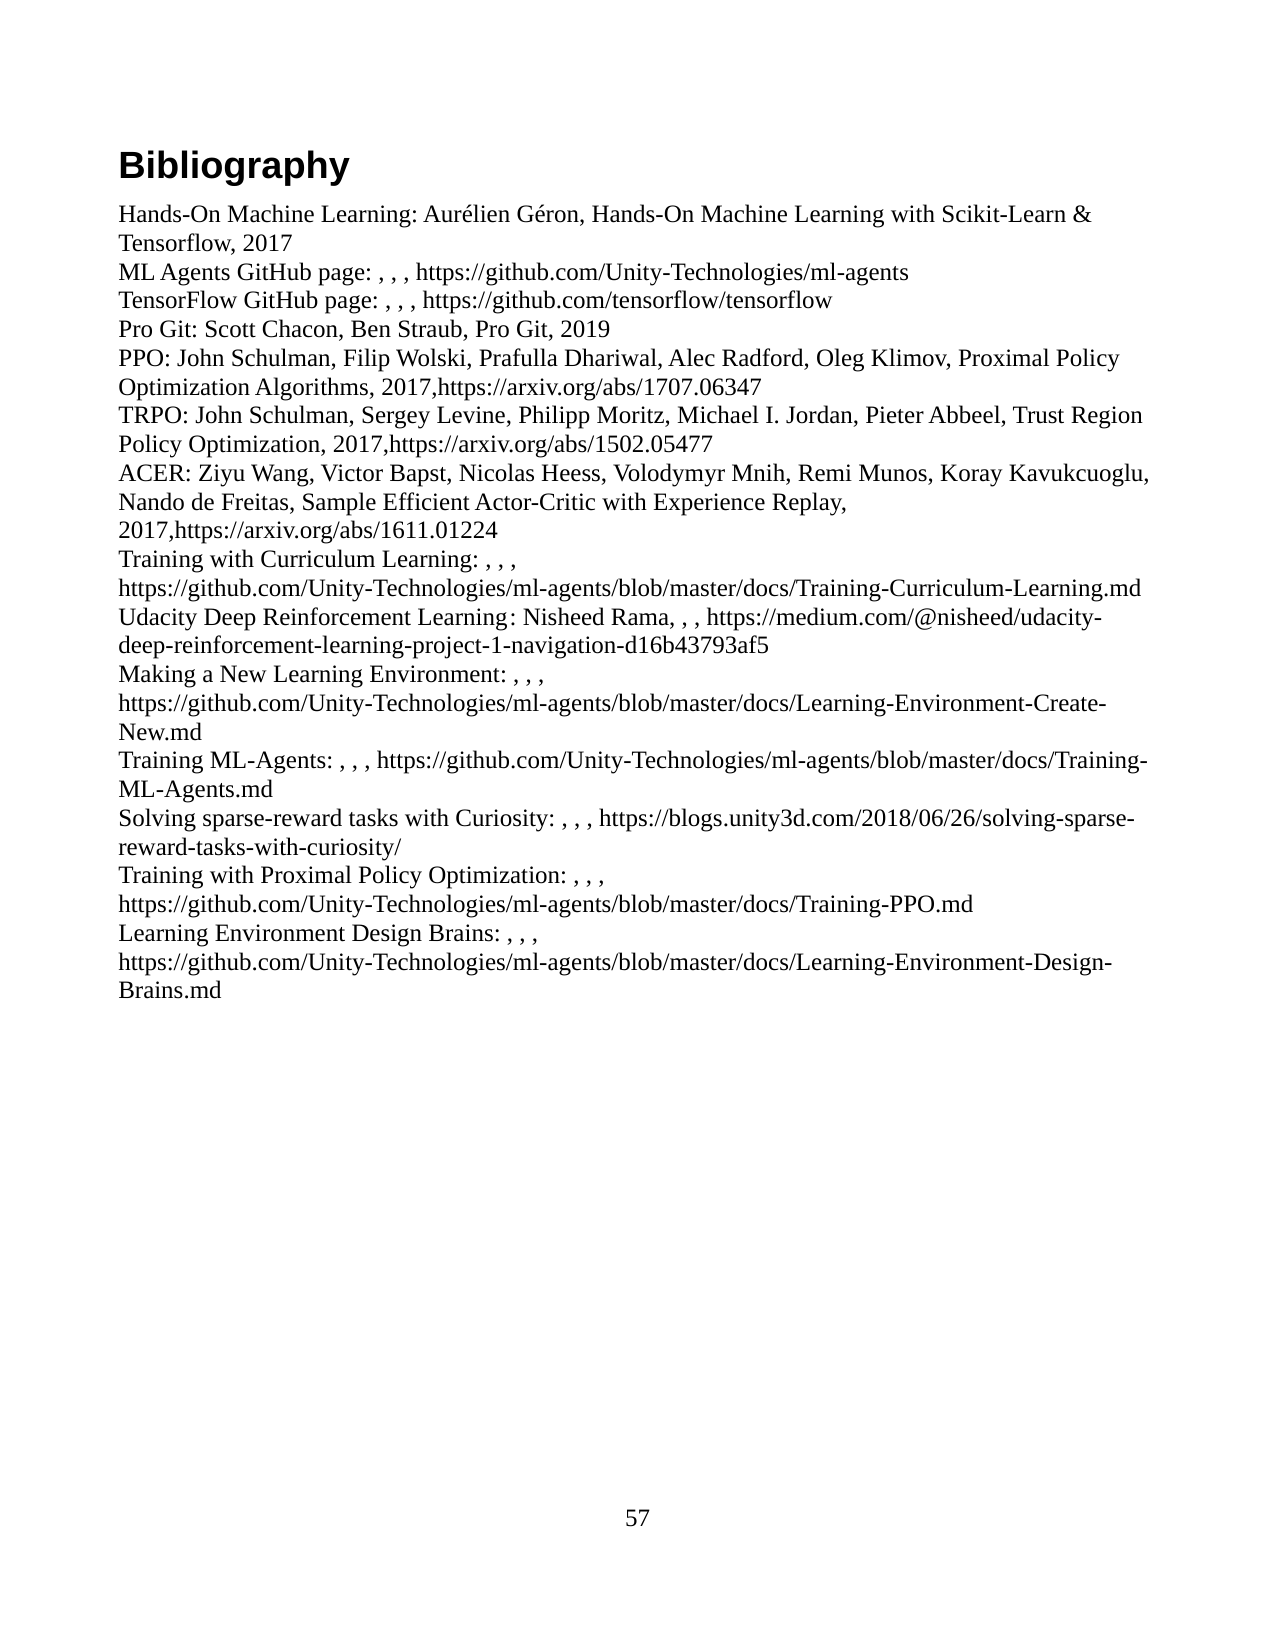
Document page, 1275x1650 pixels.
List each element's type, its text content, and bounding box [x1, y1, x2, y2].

text TRPO: John Schulman, Sergey Levine, Philipp Moritz, Michael I. Jordan, Pieter Abbeel, Trust Region Policy Optimization, 2017,https://arxiv.org/abs/1502.05477 [118, 401, 1157, 458]
text Pro Git: Scott Chacon, Ben Straub, Pro Git, 2019 [118, 314, 1157, 343]
text Solving sparse-reward tasks with Curiosity: , , , https://blogs.unity3d.com/2018/06/26/solving-sparse-reward-tasks-with-curiosity/ [118, 803, 1157, 861]
text TensorFlow GitHub page: , , , https://github.com/tensorflow/tensorflow [118, 286, 1157, 314]
text Hands-On Machine Learning: Aurélien Géron, Hands-On Machine Learning with Scikit-Learn & Tensorflow, 2017 [118, 199, 1157, 257]
text Udacity Deep Reinforcement Learning : Nisheed Rama, , , https://medium.com/@nisheed/udacity-deep-reinforcement-learning-project-1-navigation-d16b43793af5 [118, 602, 1157, 659]
text ML Agents GitHub page: , , , https://github.com/Unity-Technologies/ml-agents [118, 257, 1157, 286]
text Training ML-Agents: , , , https://github.com/Unity-Technologies/ml-agents/blob/master/docs/Training-ML-Agents.md [118, 746, 1157, 803]
text PPO: John Schulman, Filip Wolski, Prafulla Dhariwal, Alec Radford, Oleg Klimov, Proximal Policy Optimization Algorithms, 2017,https://arxiv.org/abs/1707.06347 [118, 343, 1157, 401]
text Making a New Learning Environment: , , , https://github.com/Unity-Technologies/ml-agents/blob/master/docs/Learning-Environment-Create-New.md [118, 659, 1157, 746]
text Learning Environment Design Brains: , , , https://github.com/Unity-Technologies/ml-agents/blob/master/docs/Learning-Environment-Design-Brains.md [118, 918, 1157, 1004]
text Training with Curriculum Learning: , , , https://github.com/Unity-Technologies/ml-agents/blob/master/docs/Training-Curriculum-Learning.md [118, 544, 1157, 602]
text Training with Proximal Policy Optimization: , , , https://github.com/Unity-Technologies/ml-agents/blob/master/docs/Training-PPO.md [118, 861, 1157, 918]
subtitle Bibliography [118, 143, 1157, 187]
text ACER: Ziyu Wang, Victor Bapst, Nicolas Heess, Volodymyr Mnih, Remi Munos, Koray Kavukcuoglu, Nando de Freitas, Sample Efficient Actor-Critic with Experience Replay, 2017,https://arxiv.org/abs/1611.01224 [118, 458, 1157, 544]
